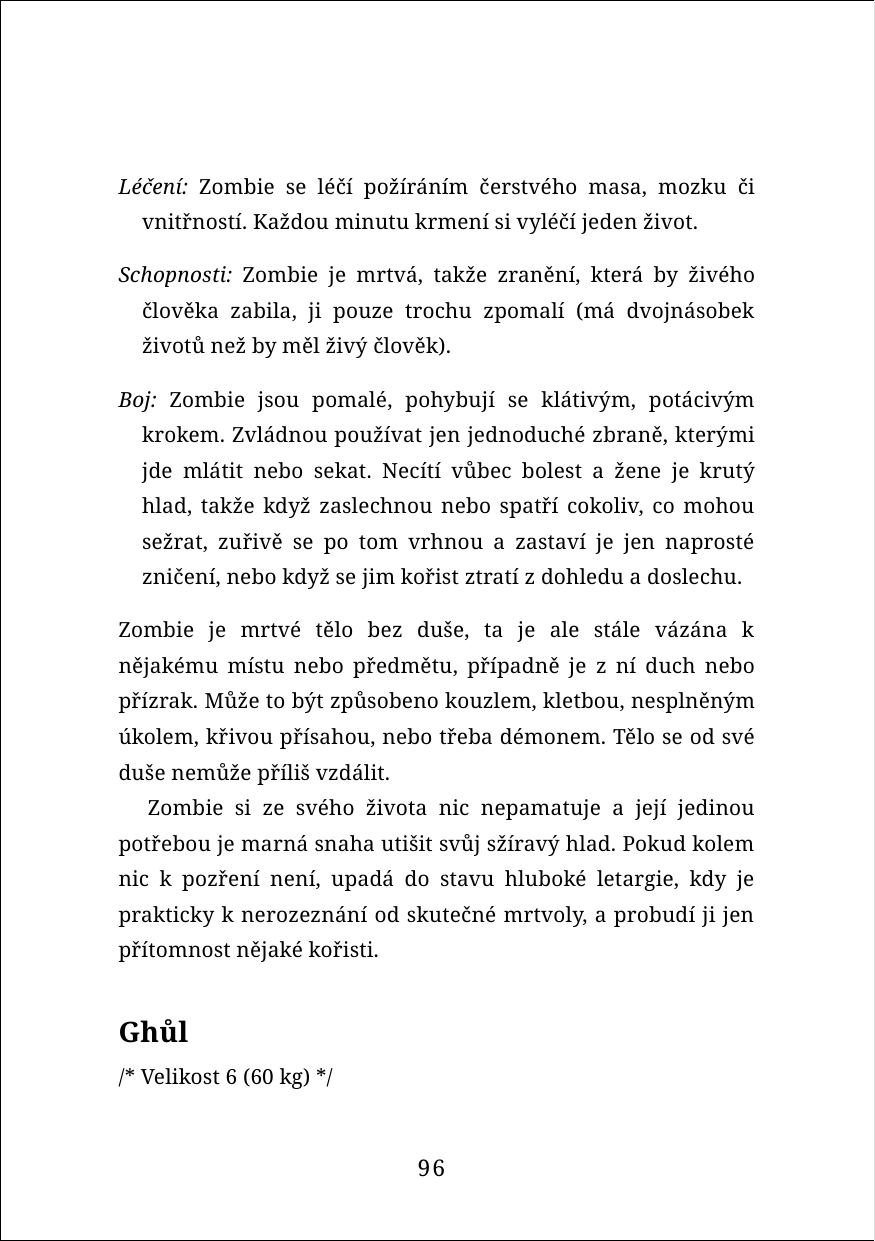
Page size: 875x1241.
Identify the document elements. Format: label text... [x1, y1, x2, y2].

text Schopnosti: Zombie je mrtvá, takže zranění, která by živého člověka zabila, ji pouze trochu zpomalí (má dvojnásobek životů než by měl živý člověk). [118, 261, 756, 360]
text Zombie je mrtvé tělo bez duše, ta je ale stále vázána k nějakému místu nebo předmětu, případně je z ní duch nebo přízrak. Může to být způsobeno kouzlem, kletbou, nesplněným úkolem, křivou přísahou, nebo třeba démonem. Tělo se od své duše nemůže příliš vzdálit. Zombie si ze svého života nic nepamatuje a její jedinou potřebou je marná snaha utišit svůj sžíravý hlad. Pokud kolem nic k pozření není, upadá do stavu hluboké letargie, kdy je prakticky k nerozeznání od skutečné mrtvoly, a probudí ji jen přítomnost nějaké kořisti. [118, 616, 756, 964]
text Boj: Zombie jsou pomalé, pohybují se klátivým, potácivým krokem. Zvládnou používat jen jednoduché zbraně, kterými jde mlátit nebo sekat. Necítí vůbec bolest a žene je krutý hlad, takže když zaslechnou nebo spatří cokoliv, co mohou sežrat, zuřivě se po tom vrhnou a zastaví je jen naprosté zničení, nebo když se jim kořist ztratí z dohledu a doslechu. [118, 385, 756, 591]
subtitle Ghůl [118, 1012, 756, 1051]
text Léčení: Zombie se léčí požíráním čerstvého masa, mozku či vnitřností. Každou minutu krmení si vyléčí jeden život. [118, 172, 756, 236]
text /* Velikost 6 (60 kg) */ [118, 1062, 756, 1091]
